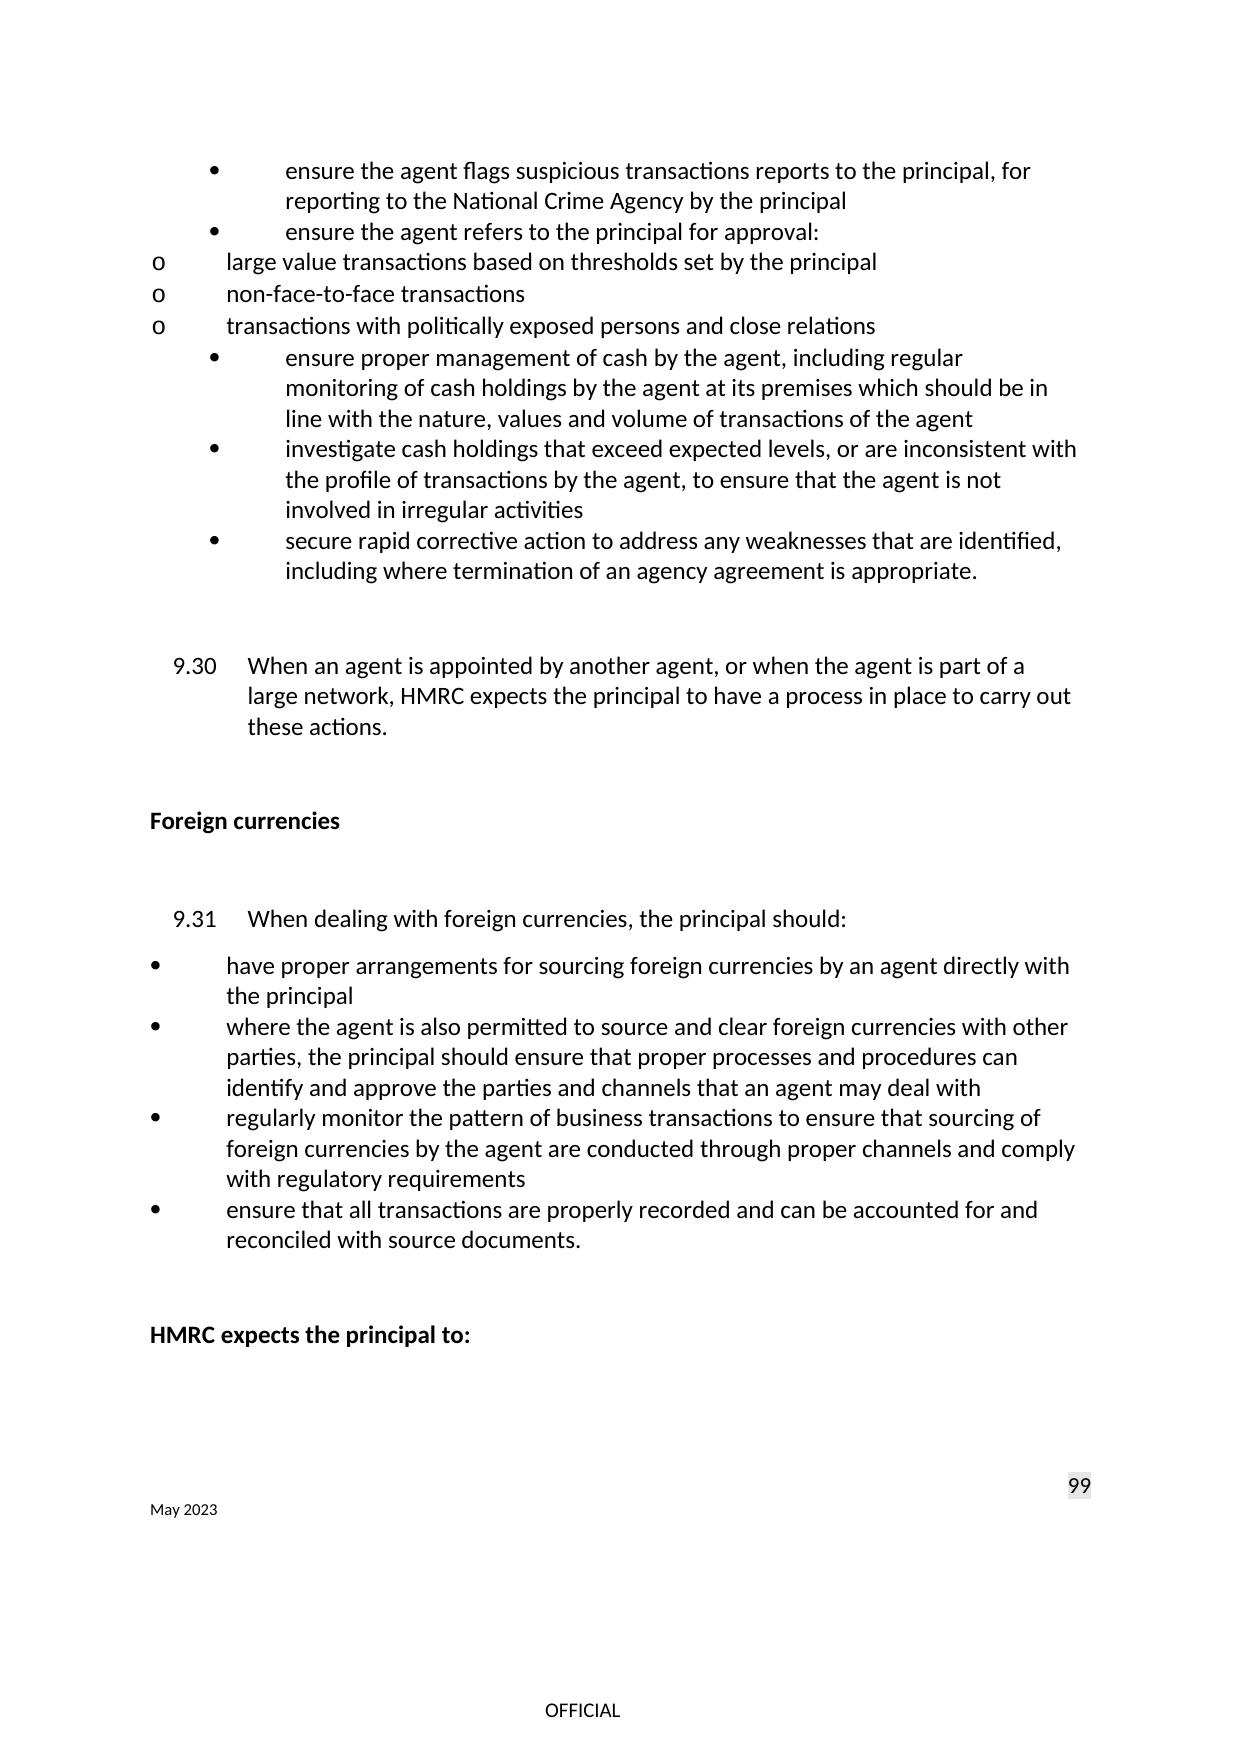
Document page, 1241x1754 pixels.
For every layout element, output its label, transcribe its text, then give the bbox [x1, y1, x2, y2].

list large value transactions based on thresholds set by the principal [151, 247, 1081, 278]
list transactions with politically exposed persons and close relations [151, 310, 1081, 342]
list ensure the agent refers to the principal for approval: [210, 216, 1081, 247]
text 9.30 When an agent is appointed by another agent, or when the agent is part of a large network, HMRC expects the principal to have a process in place to carry out these actions. [172, 650, 1081, 741]
subtitle Foreign currencies [150, 805, 1091, 836]
list secure rapid corrective action to address any weaknesses that are identified, including where termination of an agency agreement is appropriate. [210, 525, 1081, 586]
subtitle HMRC expects the principal to: [150, 1319, 1091, 1349]
list where the agent is also permitted to source and clear foreign currencies with other parties, the principal should ensure that proper processes and procedures can identify and approve the parties and channels that an agent may deal with [151, 1011, 1081, 1103]
list investigate cash holdings that exceed expected levels, or are inconsistent with the profile of transactions by the agent, to ensure that the agent is not involved in irregular activities [210, 433, 1081, 525]
text 9.31 When dealing with foreign currencies, the principal should: [172, 903, 1081, 933]
list ensure that all transactions are properly recorded and can be accounted for and reconciled with source documents. [151, 1194, 1081, 1255]
list have proper arrangements for sourcing foreign currencies by an agent directly with the principal [151, 950, 1081, 1011]
list ensure proper management of cash by the agent, including regular monitoring of cash holdings by the agent at its premises which should be in line with the nature, values and volume of transactions of the agent [210, 342, 1081, 433]
list regularly monitor the pattern of business transactions to ensure that sourcing of foreign currencies by the agent are conducted through proper channels and comply with regulatory requirements [151, 1103, 1081, 1194]
list ensure the agent flags suspicious transactions reports to the principal, for reporting to the National Crime Agency by the principal [210, 155, 1081, 216]
list non-face-to-face transactions [151, 278, 1081, 310]
